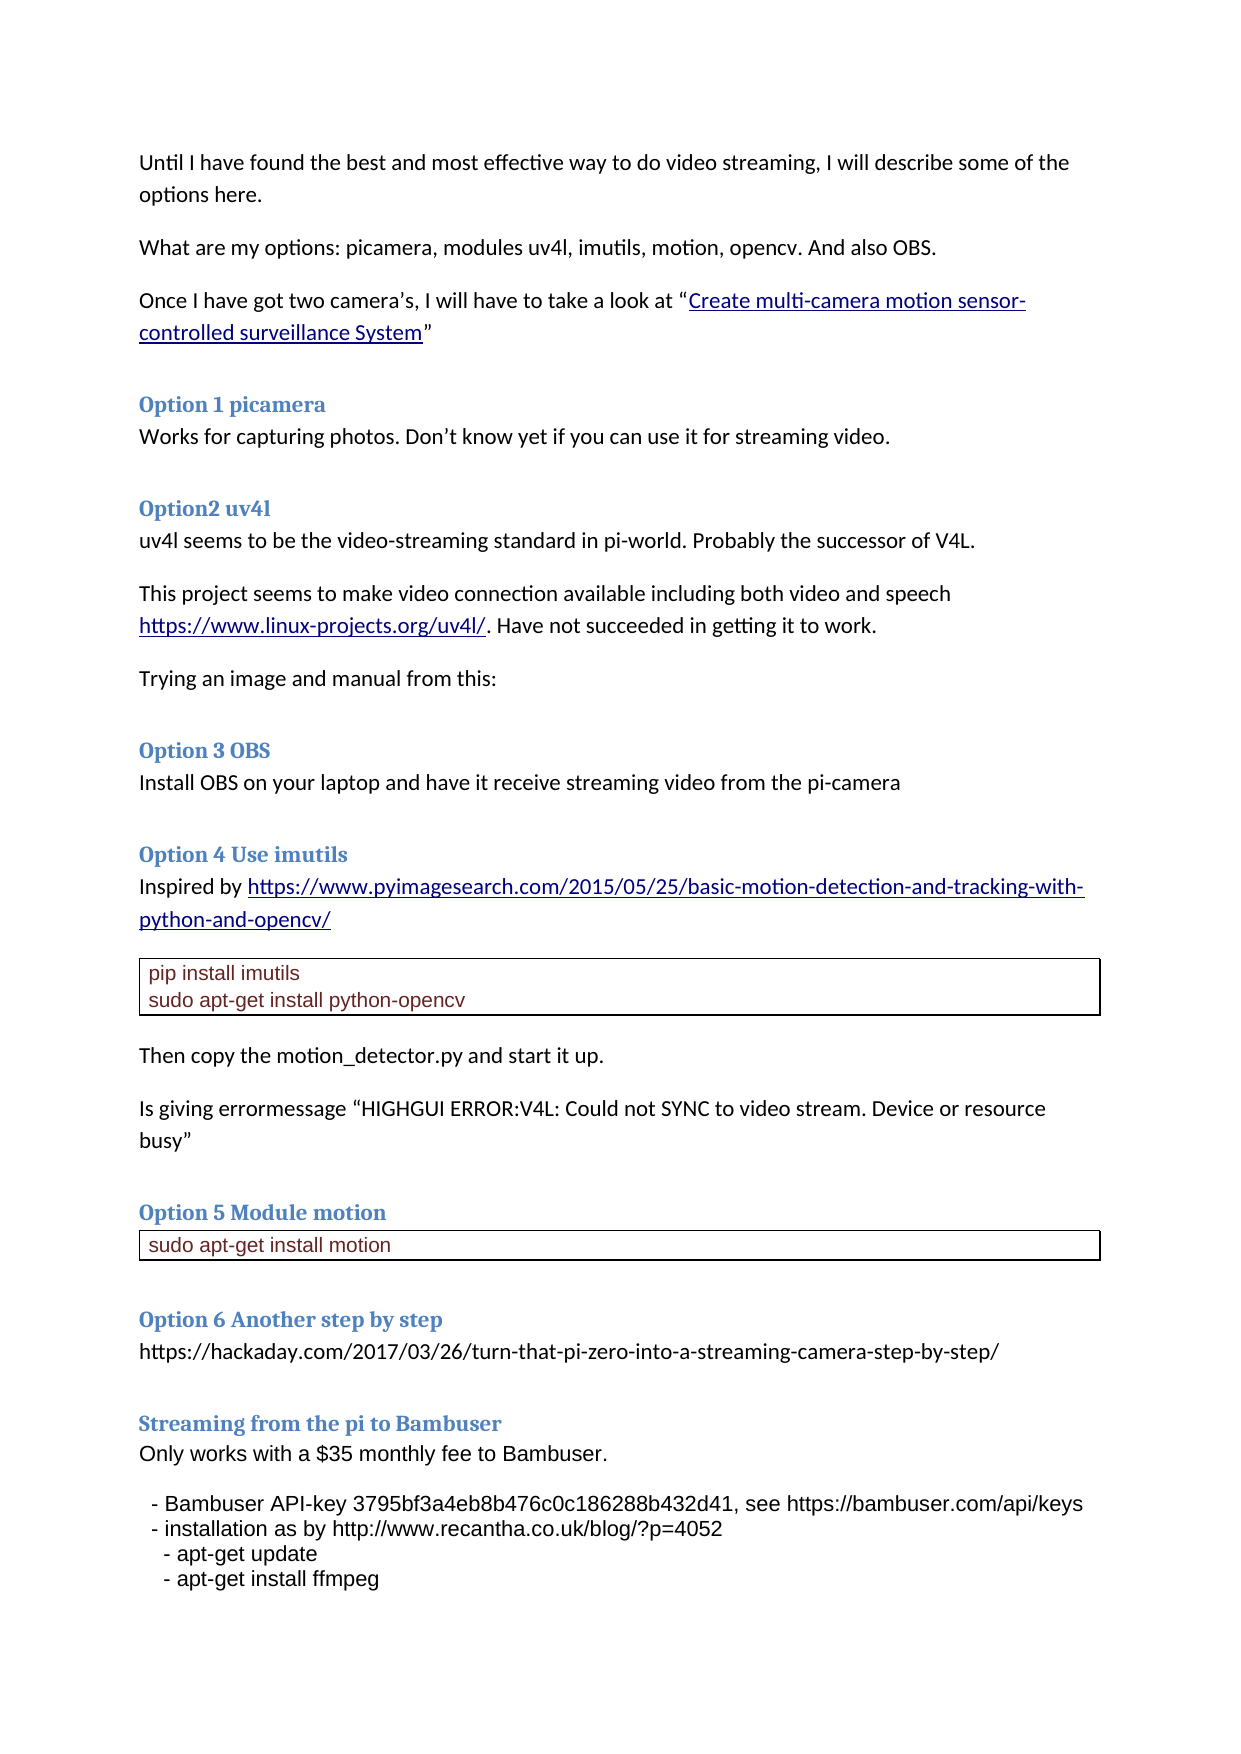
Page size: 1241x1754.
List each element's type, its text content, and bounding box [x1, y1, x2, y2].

text Works for capturing photos. Don’t know yet if you can use it for streaming video. [139, 422, 1101, 450]
text Is giving errormessage “HIGHGUI ERROR:V4L: Could not SYNC to video stream. Device or resource busy” [139, 1094, 1101, 1154]
subtitle Option2 uv4l [139, 496, 1101, 522]
text uv4l seems to be the video-streaming standard in pi-world. Probably the successor of V4L. [139, 526, 1101, 554]
text pip install imutils sudo apt-get install python-opencv [140, 959, 1099, 1014]
text sudo apt-get install motion [140, 1231, 1099, 1259]
text - installation as by http://www.recantha.co.uk/blog/?p=4052 [139, 1516, 1101, 1541]
text Until I have found the best and most effective way to do video streaming, I will describe some of the options here. [139, 148, 1101, 208]
text Only works with a $35 monthly fee to Bambuser. [139, 1441, 1101, 1466]
text Install OBS on your laptop and have it receive streaming video from the pi-camera [139, 768, 1101, 796]
text Once I have got two camera’s, I will have to take a look at “Create multi-camera motion sensor-controlled surveillance System” [139, 286, 1101, 346]
subtitle Option 6 Another step by step [139, 1307, 1101, 1333]
subtitle Option 1 picamera [139, 392, 1101, 418]
text Inspired by https://www.pyimagesearch.com/2015/05/25/basic-motion-detection-and-tracking-with-python-and-opencv/ [139, 872, 1101, 933]
subtitle Option 5 Module motion [139, 1200, 1101, 1226]
text Trying an image and manual from this: [139, 664, 1101, 692]
text - apt-get update [139, 1541, 1101, 1566]
text - Bambuser API-key 3795bf3a4eb8b476c0c186288b432d41, see https://bambuser.com/api/keys [139, 1491, 1101, 1516]
text What are my options: picamera, modules uv4l, imutils, motion, opencv. And also OBS. [139, 233, 1101, 261]
text https://hackaday.com/2017/03/26/turn-that-pi-zero-into-a-streaming-camera-step-by-step/ [139, 1337, 1101, 1365]
subtitle Option 3 OBS [139, 738, 1101, 764]
subtitle Option 4 Use imutils [139, 842, 1101, 869]
text - apt-get install ffmpeg [139, 1566, 1101, 1591]
subtitle Streaming from the pi to Bambuser [139, 1411, 1101, 1437]
text This project seems to make video connection available including both video and speech https://www.linux-projects.org/uv4l/. Have not succeeded in getting it to work. [139, 579, 1101, 639]
text Then copy the motion_detector.py and start it up. [139, 1041, 1101, 1069]
